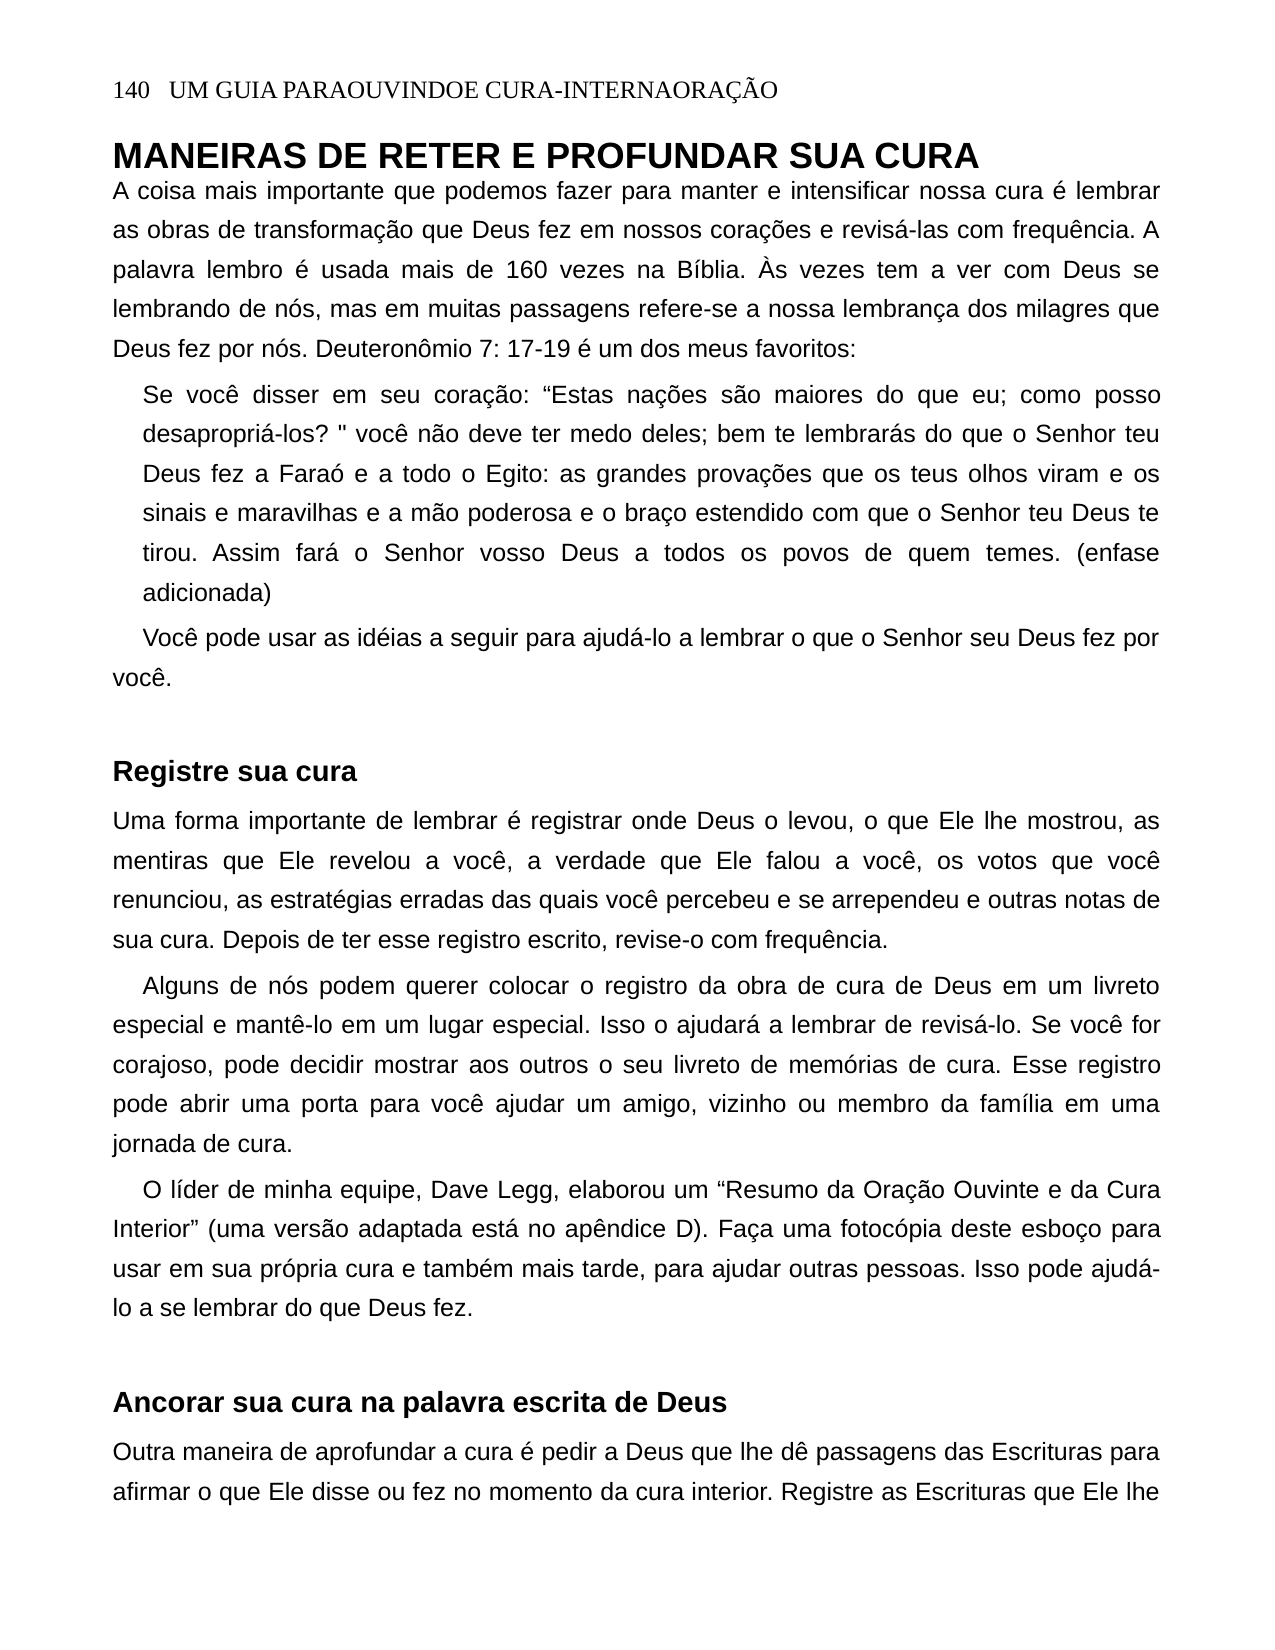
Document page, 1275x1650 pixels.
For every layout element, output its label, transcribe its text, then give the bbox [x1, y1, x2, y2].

text A coisa mais importante que podemos fazer para manter e intensificar nossa cura é lembrar as obras de transformação que Deus fez em nossos corações e revisá-las com frequência. A palavra lembro é usada mais de 160 vezes na Bíblia. Às vezes tem a ver com Deus se lembrando de nós, mas em muitas passagens refere-se a nossa lembrança dos milagres que Deus fez por nós. Deuteronômio 7: 17-19 é um dos meus favoritos: [112, 176, 1162, 363]
text Você pode usar as idéias a seguir para ajudá-lo a lembrar o que o Senhor seu Deus fez por você. [112, 623, 1162, 692]
text Uma forma importante de lembrar é registrar onde Deus o levou, o que Ele lhe mostrou, as mentiras que Ele revelou a você, a verdade que Ele falou a você, os votos que você renunciou, as estratégias erradas das quais você percebeu e se arrependeu e outras notas de sua cura. Depois de ter esse registro escrito, revise-o com frequência. [112, 806, 1162, 954]
text Ancorar sua cura na palavra escrita de Deus [112, 1385, 1162, 1418]
text Se você disser em seu coração: “Estas nações são maiores do que eu; como posso desapropriá-los? " você não deve ter medo deles; bem te lembrarás do que o Senhor teu Deus fez a Faraó e a todo o Egito: as grandes provações que os teus olhos viram e os sinais e maravilhas e a mão poderosa e o braço estendido com que o Senhor teu Deus te tirou. Assim fará o Senhor vosso Deus a todos os povos de quem temes. (enfase adicionada) [142, 380, 1162, 606]
text O líder de minha equipe, Dave Legg, elaborou um “Resumo da Oração Ouvinte e da Cura Interior” (uma versão adaptada está no apêndice D). Faça uma fotocópia deste esboço para usar em sua própria cura e também mais tarde, para ajudar outras pessoas. Isso pode ajudá-lo a se lembrar do que Deus fez. [112, 1175, 1162, 1322]
text Alguns de nós podem querer colocar o registro da obra de cura de Deus em um livreto especial e mantê-lo em um lugar especial. Isso o ajudará a lembrar de revisá-lo. Se você for corajoso, pode decidir mostrar aos outros o seu livreto de memórias de cura. Esse registro pode abrir uma porta para você ajudar um amigo, vizinho ou membro da família em uma jornada de cura. [112, 971, 1162, 1158]
subtitle MANEIRAS DE RETER E PROFUNDAR SUA CURA [112, 134, 1162, 176]
text Registre sua cura [112, 754, 1162, 788]
text Outra maneira de aprofundar a cura é pedir a Deus que lhe dê passagens das Escrituras para afirmar o que Ele disse ou fez no momento da cura interior. Registre as Escrituras que Ele lhe [112, 1437, 1162, 1505]
